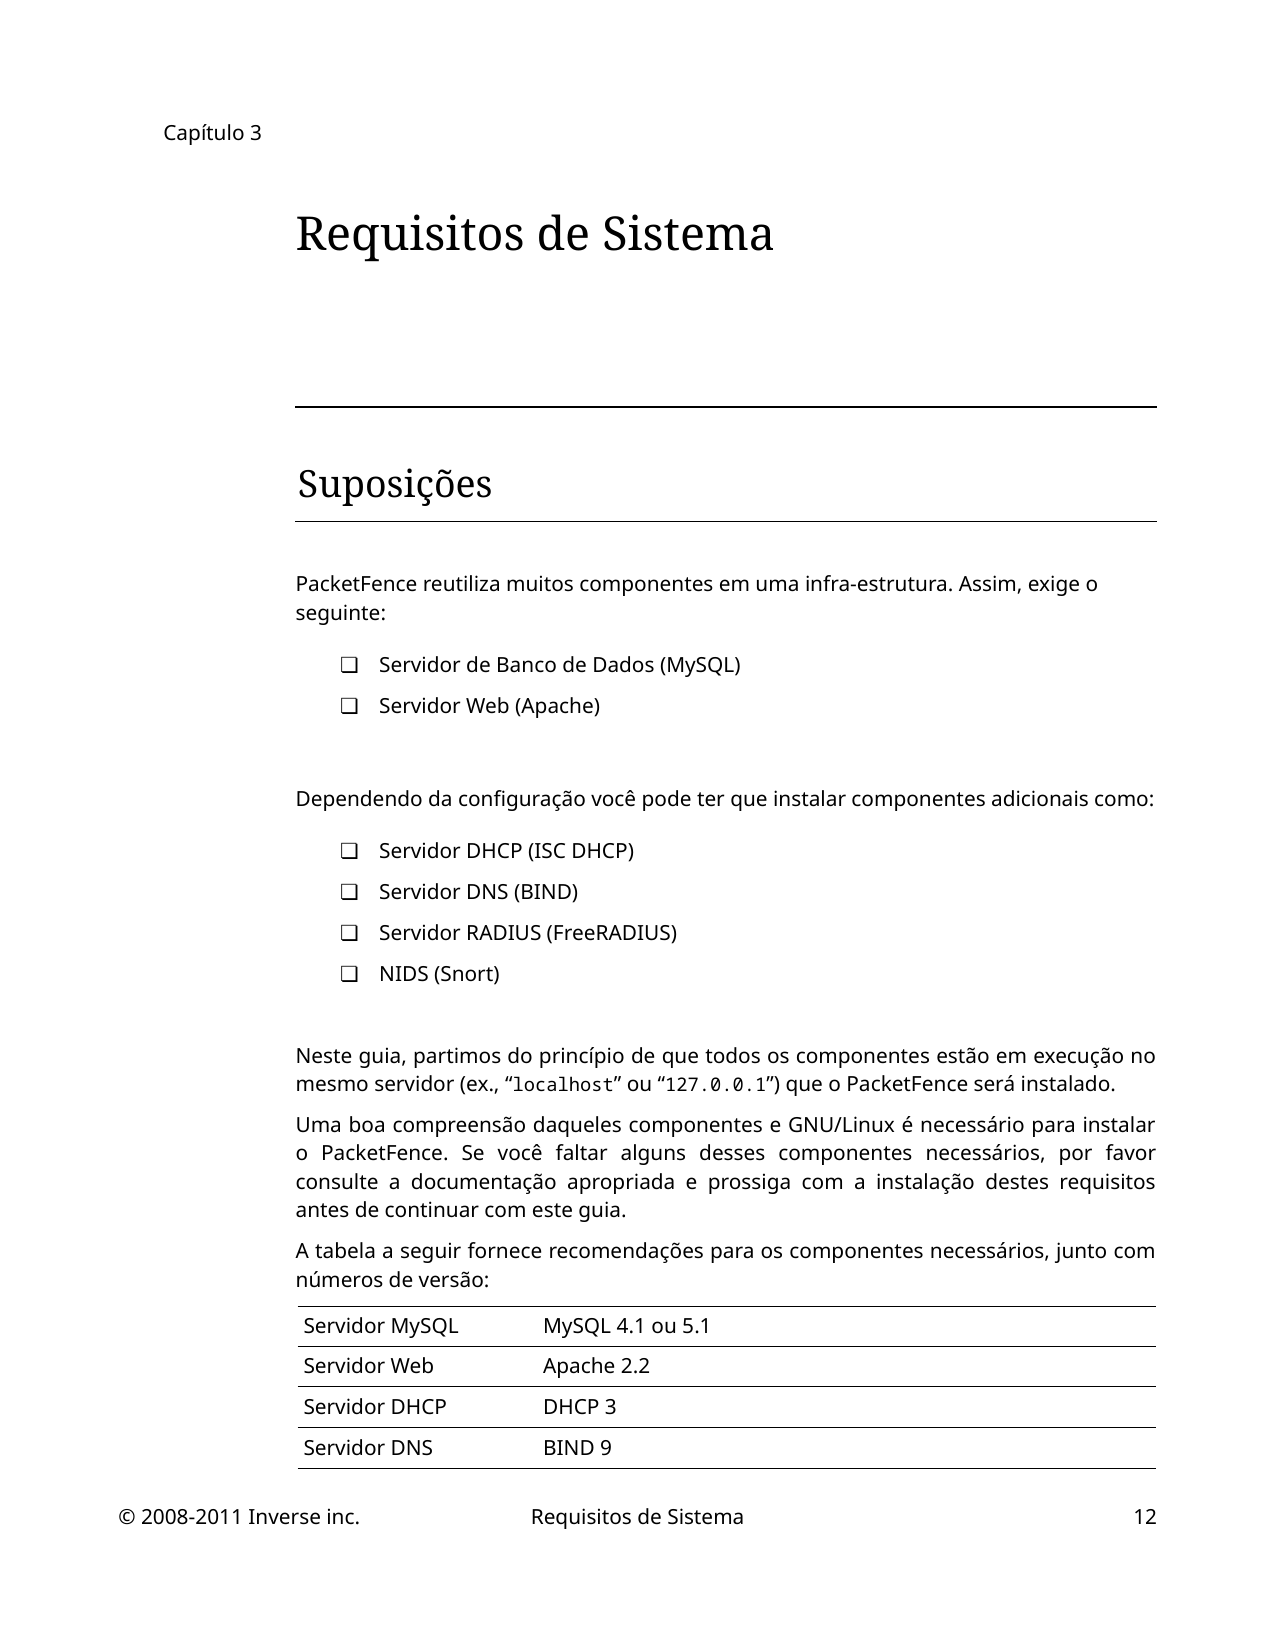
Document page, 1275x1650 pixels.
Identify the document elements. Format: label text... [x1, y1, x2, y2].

table_cell Apache 2.2 [537, 1347, 1156, 1386]
list ❏ Servidor DHCP (ISC DHCP) [340, 836, 1157, 864]
subtitle Requisitos de Sistema [295, 201, 1157, 406]
table_cell DHCP 3 [537, 1387, 1156, 1427]
list ❏ Servidor Web (Apache) [340, 691, 1157, 719]
subtitle Suposições [295, 458, 1157, 521]
list ❏ Servidor de Banco de Dados (MySQL) [340, 650, 1157, 678]
text Neste guia, partimos do princípio de que todos os componentes estão em execução no mesmo servidor (ex., “localhost” ou “127.0.0.1”) que o PacketFence será instalado. [295, 1041, 1157, 1098]
table_cell Servidor Web [298, 1347, 537, 1386]
table_cell Servidor DNS [298, 1428, 537, 1468]
table_cell BIND 9 [537, 1428, 1156, 1468]
text Uma boa compreensão daqueles componentes e GNU/Linux é necessário para instalar o PacketFence. Se você faltar alguns desses componentes necessários, por favor consulte a documentação apropriada e prossiga com a instalação destes requisitos antes de continuar com este guia. [295, 1110, 1157, 1224]
text A tabela a seguir fornece recomendações para os componentes necessários, junto com números de versão: [295, 1236, 1157, 1293]
list ❏ NIDS (Snort) [340, 959, 1157, 987]
text PacketFence reutiliza muitos componentes em uma infra-estrutura. Assim, exige o seguinte: [295, 569, 1157, 626]
table_header Servidor MySQL [298, 1307, 537, 1346]
list ❏ Servidor DNS (BIND) [340, 877, 1157, 905]
list Dependendo da configuração você pode ter que instalar componentes adicionais como: [295, 784, 1157, 812]
list ❏ Servidor RADIUS (FreeRADIUS) [340, 918, 1157, 946]
table_cell Servidor DHCP [298, 1387, 537, 1427]
table_header MySQL 4.1 ou 5.1 [537, 1307, 1156, 1346]
